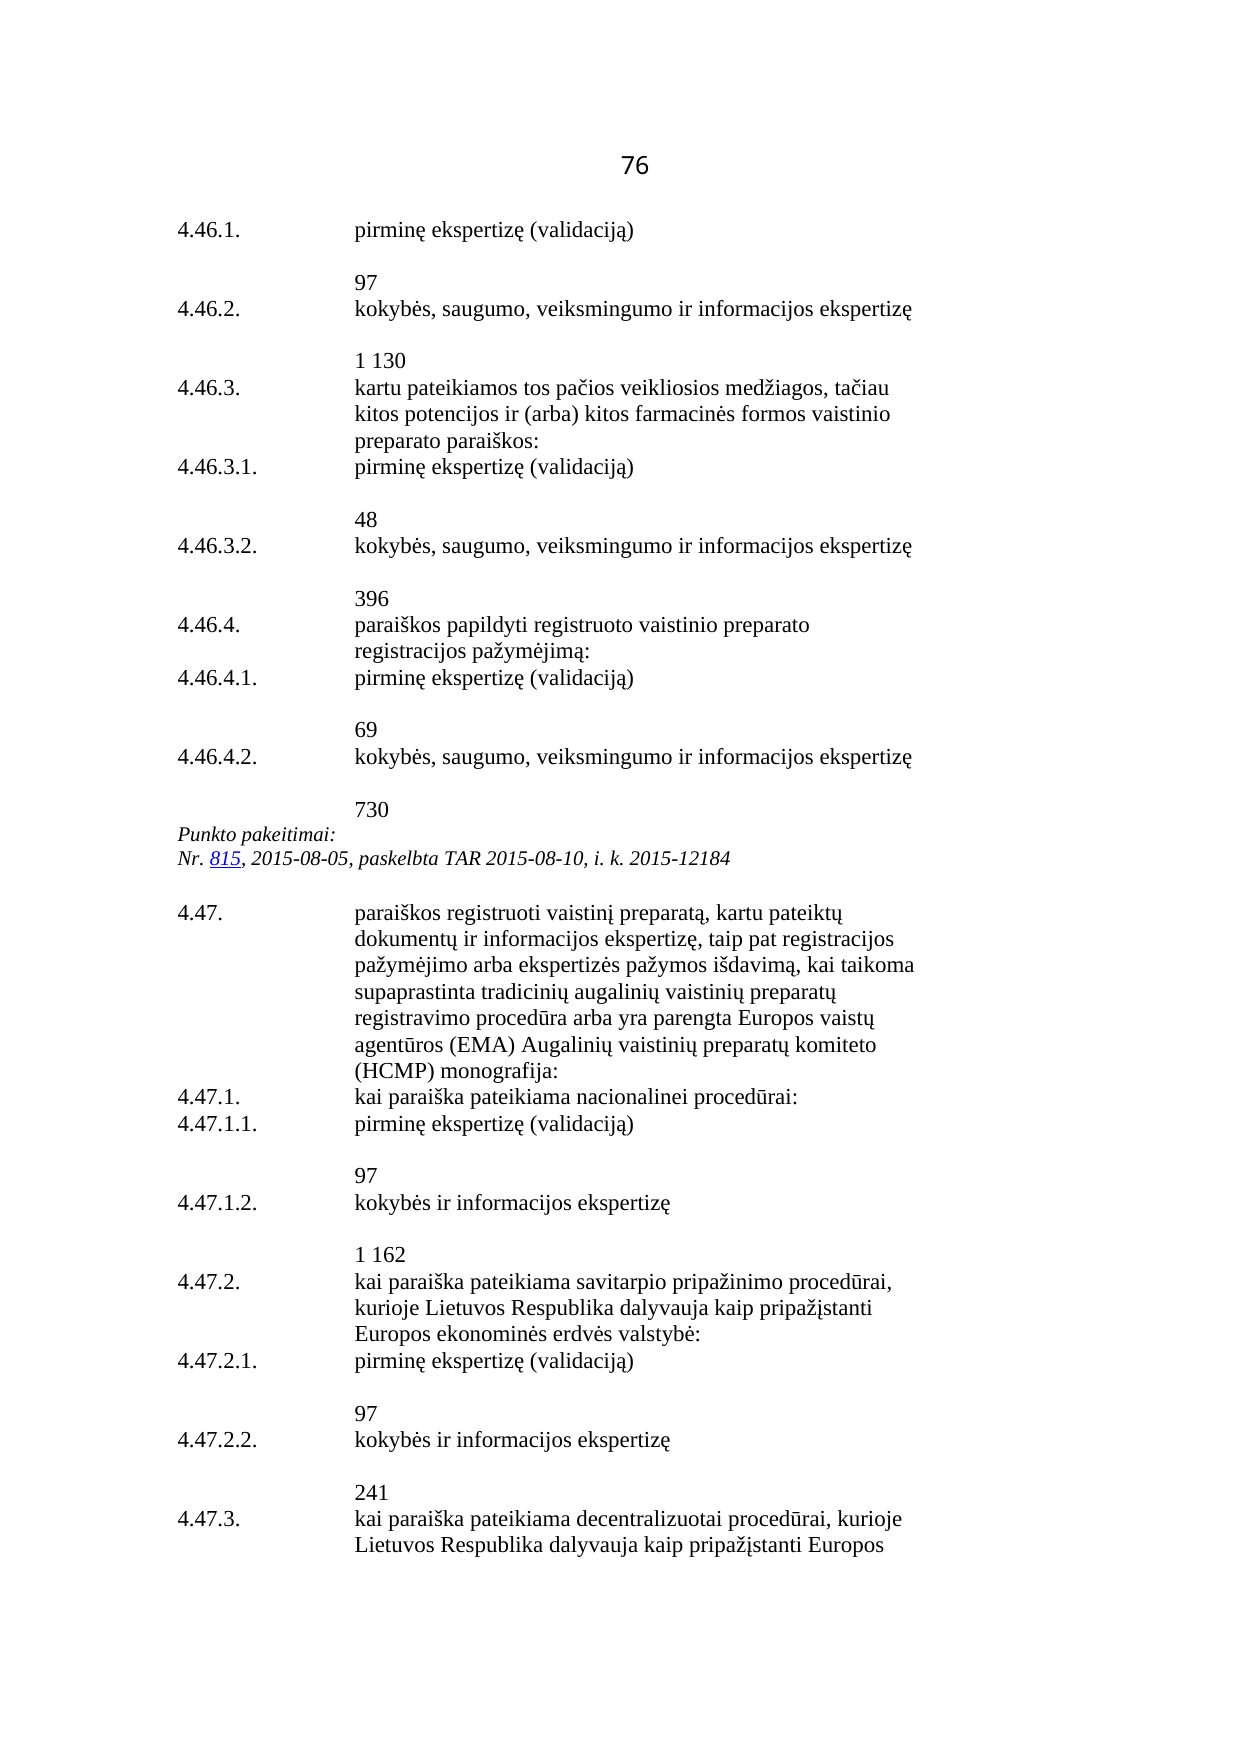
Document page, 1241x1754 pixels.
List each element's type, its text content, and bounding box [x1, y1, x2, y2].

text pažymėjimo arba ekspertizės pažymos išdavimą, kai taikoma [354, 952, 945, 978]
text 4.47.3. kai paraiška pateikiama decentralizuotai procedūrai, kurioje [177, 1505, 945, 1531]
text preparato paraiškos: [354, 427, 945, 453]
text Europos ekonominės erdvės valstybė: [354, 1321, 945, 1347]
text Nr. 815, 2015-08-05, paskelbta TAR 2015-08-10, i. k. 2015-12184 [177, 846, 1093, 870]
text 4.47.2.1. pirminę ekspertizę (validaciją) 97 [177, 1347, 945, 1426]
text 4.46.4.1. pirminę ekspertizę (validaciją) 69 [177, 664, 945, 743]
text agentūros (EMA) Augalinių vaistinių preparatų komiteto [354, 1031, 945, 1057]
text 4.47.1.1. pirminę ekspertizę (validaciją) 97 [177, 1110, 945, 1189]
text (HCMP) monografija: [354, 1057, 945, 1083]
text 4.46.4.2. kokybės, saugumo, veiksmingumo ir informacijos ekspertizę 730 [177, 743, 945, 822]
text 4.46.1. pirminę ekspertizę (validaciją) 97 [177, 216, 945, 295]
text 4.46.3.1. pirminę ekspertizę (validaciją) 48 [177, 453, 945, 532]
text 4.46.4. paraiškos papildyti registruoto vaistinio preparato [177, 611, 945, 637]
text 4.47.2.2. kokybės ir informacijos ekspertizę 241 [177, 1426, 945, 1505]
text 4.47.1. kai paraiška pateikiama nacionalinei procedūrai: [177, 1083, 945, 1110]
text Punkto pakeitimai: [177, 822, 1093, 846]
text 4.47. paraiškos registruoti vaistinį preparatą, kartu pateiktų [177, 899, 945, 925]
text supaprastinta tradicinių augalinių vaistinių preparatų [354, 978, 945, 1004]
text 4.46.2. kokybės, saugumo, veiksmingumo ir informacijos ekspertizę 1 130 [177, 295, 945, 374]
text registracijos pažymėjimą: [354, 637, 945, 664]
text kitos potencijos ir (arba) kitos farmacinės formos vaistinio [354, 400, 945, 427]
text 4.46.3. kartu pateikiamos tos pačios veikliosios medžiagos, tačiau [177, 374, 945, 400]
text dokumentų ir informacijos ekspertizę, taip pat registracijos [354, 925, 945, 952]
text 4.47.2. kai paraiška pateikiama savitarpio pripažinimo procedūrai, [177, 1268, 945, 1294]
text kurioje Lietuvos Respublika dalyvauja kaip pripažįstanti [354, 1294, 945, 1321]
text registravimo procedūra arba yra parengta Europos vaistų [354, 1004, 945, 1031]
text 4.46.3.2. kokybės, saugumo, veiksmingumo ir informacijos ekspertizę 396 [177, 532, 945, 611]
text Lietuvos Respublika dalyvauja kaip pripažįstanti Europos [354, 1531, 945, 1558]
text 4.47.1.2. kokybės ir informacijos ekspertizę 1 162 [177, 1189, 945, 1268]
